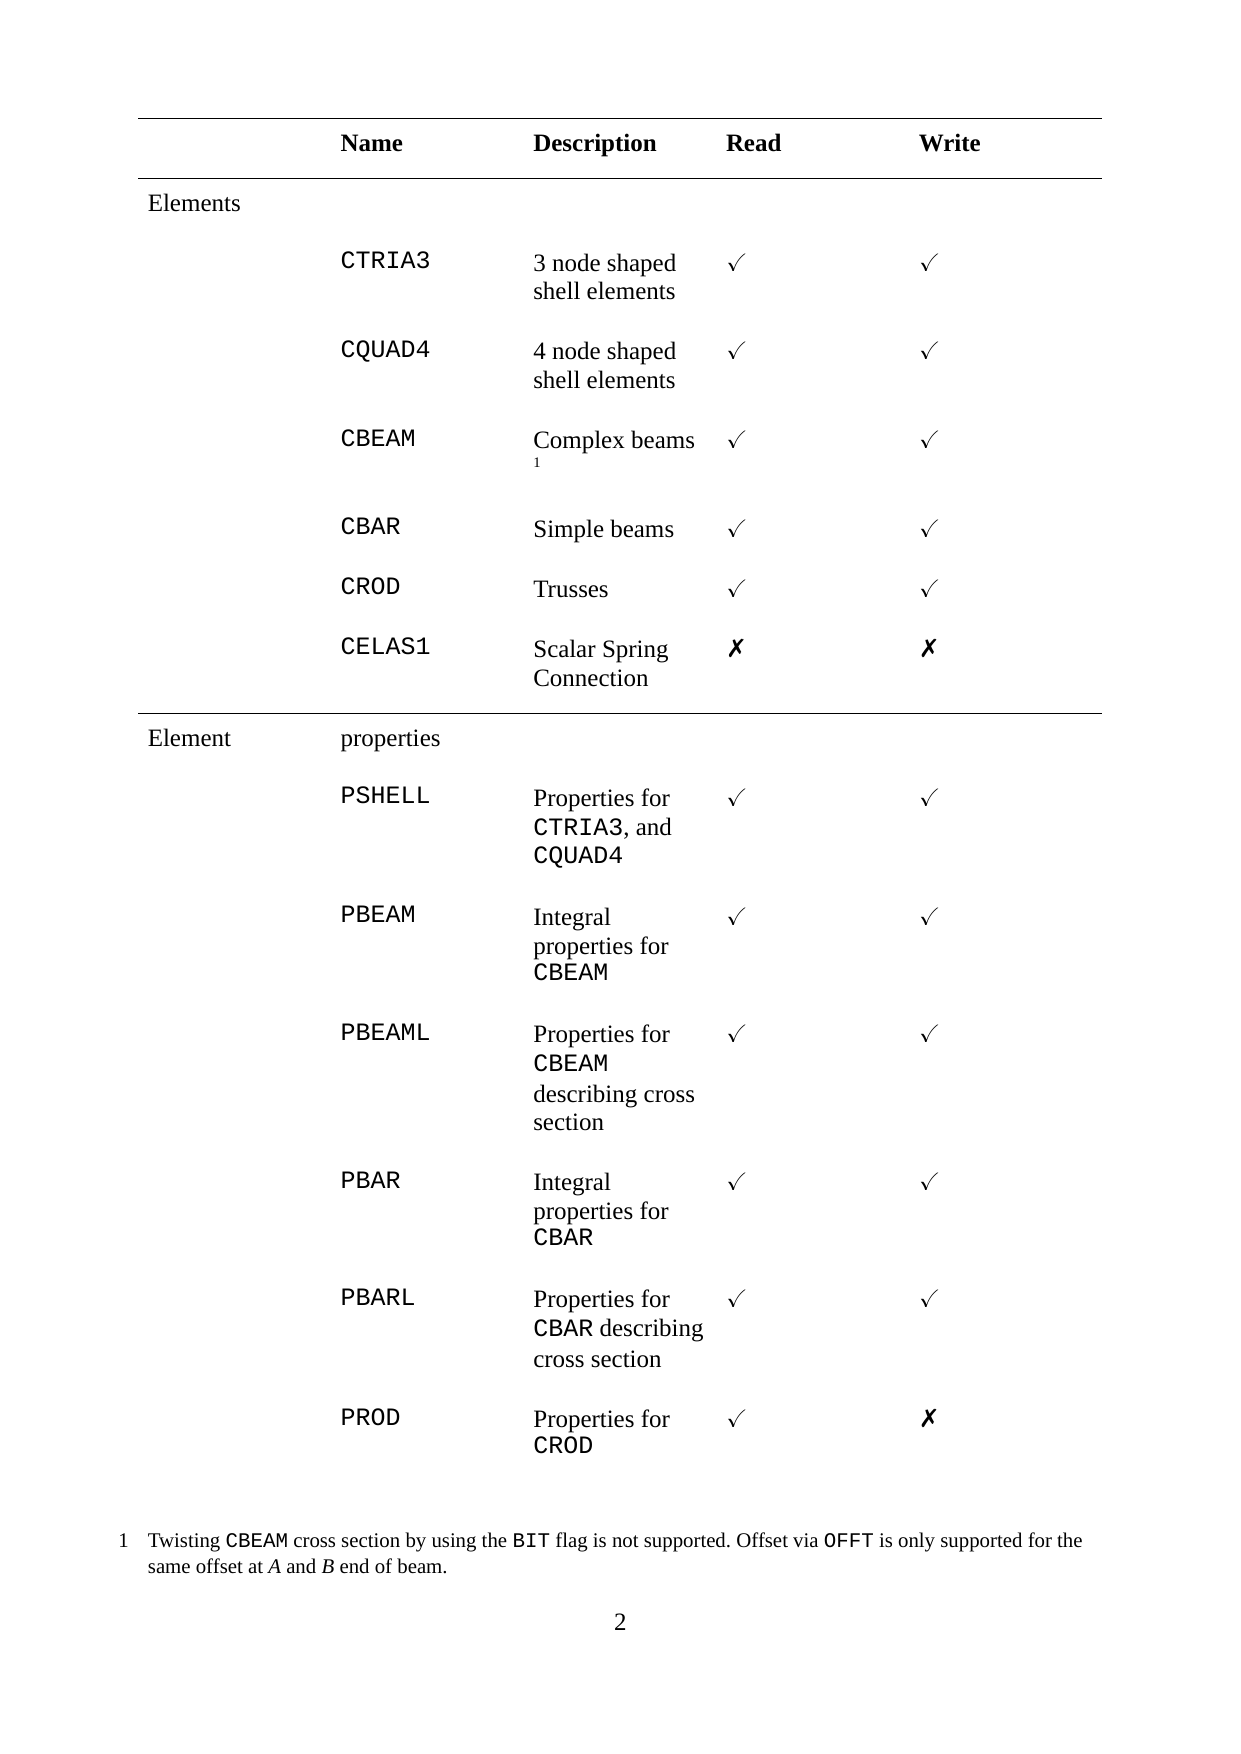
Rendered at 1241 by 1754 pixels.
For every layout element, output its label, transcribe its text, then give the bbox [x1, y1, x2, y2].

table_cell ✓ [716, 1395, 909, 1483]
table_cell 3 node shaped shell elements [524, 238, 716, 327]
table_cell PBEAML [331, 1010, 524, 1158]
table_cell ✓ [716, 1010, 909, 1158]
table_cell ✓ [716, 505, 909, 564]
table_cell Integral properties for CBEAM [524, 893, 716, 1010]
table_cell ✓ [716, 238, 909, 327]
table_cell PSHELL [331, 774, 524, 893]
table_cell [138, 1158, 331, 1275]
table_cell [138, 238, 331, 327]
table_cell ✓ [909, 1158, 1102, 1275]
table_cell Elements [138, 179, 331, 238]
table_cell CBEAM [331, 416, 524, 504]
table_cell ✓ [909, 238, 1102, 327]
table_cell properties [331, 714, 524, 773]
table_cell CELAS1 [331, 625, 524, 713]
table_header Description [524, 119, 716, 178]
table_cell ✓ [909, 327, 1102, 416]
table_cell [909, 714, 1102, 773]
table_cell Properties for CBEAM describing cross section [524, 1010, 716, 1158]
table_cell Properties for CROD [524, 1395, 716, 1483]
table_cell ✓ [716, 893, 909, 1010]
table_header Read [716, 119, 909, 178]
table_cell ✓ [716, 416, 909, 504]
table_cell ✓ [909, 1010, 1102, 1158]
table_cell CQUAD4 [331, 327, 524, 416]
table_cell CTRIA3 [331, 238, 524, 327]
table_cell [331, 179, 524, 238]
table_cell PROD [331, 1395, 524, 1483]
table_header Name [331, 119, 524, 178]
table_cell Scalar Spring Connection [524, 625, 716, 713]
table_cell [716, 714, 909, 773]
table_cell Trusses [524, 565, 716, 624]
table_cell ✓ [909, 505, 1102, 564]
table_cell [138, 625, 331, 713]
table_cell [138, 1395, 331, 1483]
table_cell Simple beams [524, 505, 716, 564]
table_cell 4 node shaped shell elements [524, 327, 716, 416]
table_cell ✓ [909, 774, 1102, 893]
table_cell PBEAM [331, 893, 524, 1010]
table_cell [524, 714, 716, 773]
table_cell ✗ [909, 1395, 1102, 1483]
table_cell ✓ [716, 774, 909, 893]
table_cell [716, 179, 909, 238]
table_cell [138, 1010, 331, 1158]
table_cell [138, 893, 331, 1010]
table_cell [909, 179, 1102, 238]
table_cell Integral properties for CBAR [524, 1158, 716, 1275]
table_cell [138, 416, 331, 504]
table_cell ✓ [909, 1275, 1102, 1395]
table_cell ✓ [909, 416, 1102, 504]
table_cell Properties for CTRIA3, and CQUAD4 [524, 774, 716, 893]
table_cell ✓ [716, 1275, 909, 1395]
table_cell PBAR [331, 1158, 524, 1275]
table_header [138, 119, 331, 178]
table_cell ✗ [716, 625, 909, 713]
table_cell ✓ [716, 327, 909, 416]
table_cell PBARL [331, 1275, 524, 1395]
table_cell [138, 505, 331, 564]
table_cell ✓ [909, 565, 1102, 624]
table_cell [138, 565, 331, 624]
table_cell CROD [331, 565, 524, 624]
table_cell CBAR [331, 505, 524, 564]
table_cell Complex beams [524, 416, 716, 504]
table_cell [138, 1275, 331, 1395]
table_cell ✓ [716, 1158, 909, 1275]
table_cell Properties for CBAR describing cross section [524, 1275, 716, 1395]
table_header Write [909, 119, 1102, 178]
table_cell ✗ [909, 625, 1102, 713]
table_cell ✓ [716, 565, 909, 624]
table_cell ✓ [909, 893, 1102, 1010]
table_cell [524, 179, 716, 238]
table_cell Element [138, 714, 331, 773]
table_cell [138, 774, 331, 893]
table_cell [138, 327, 331, 416]
